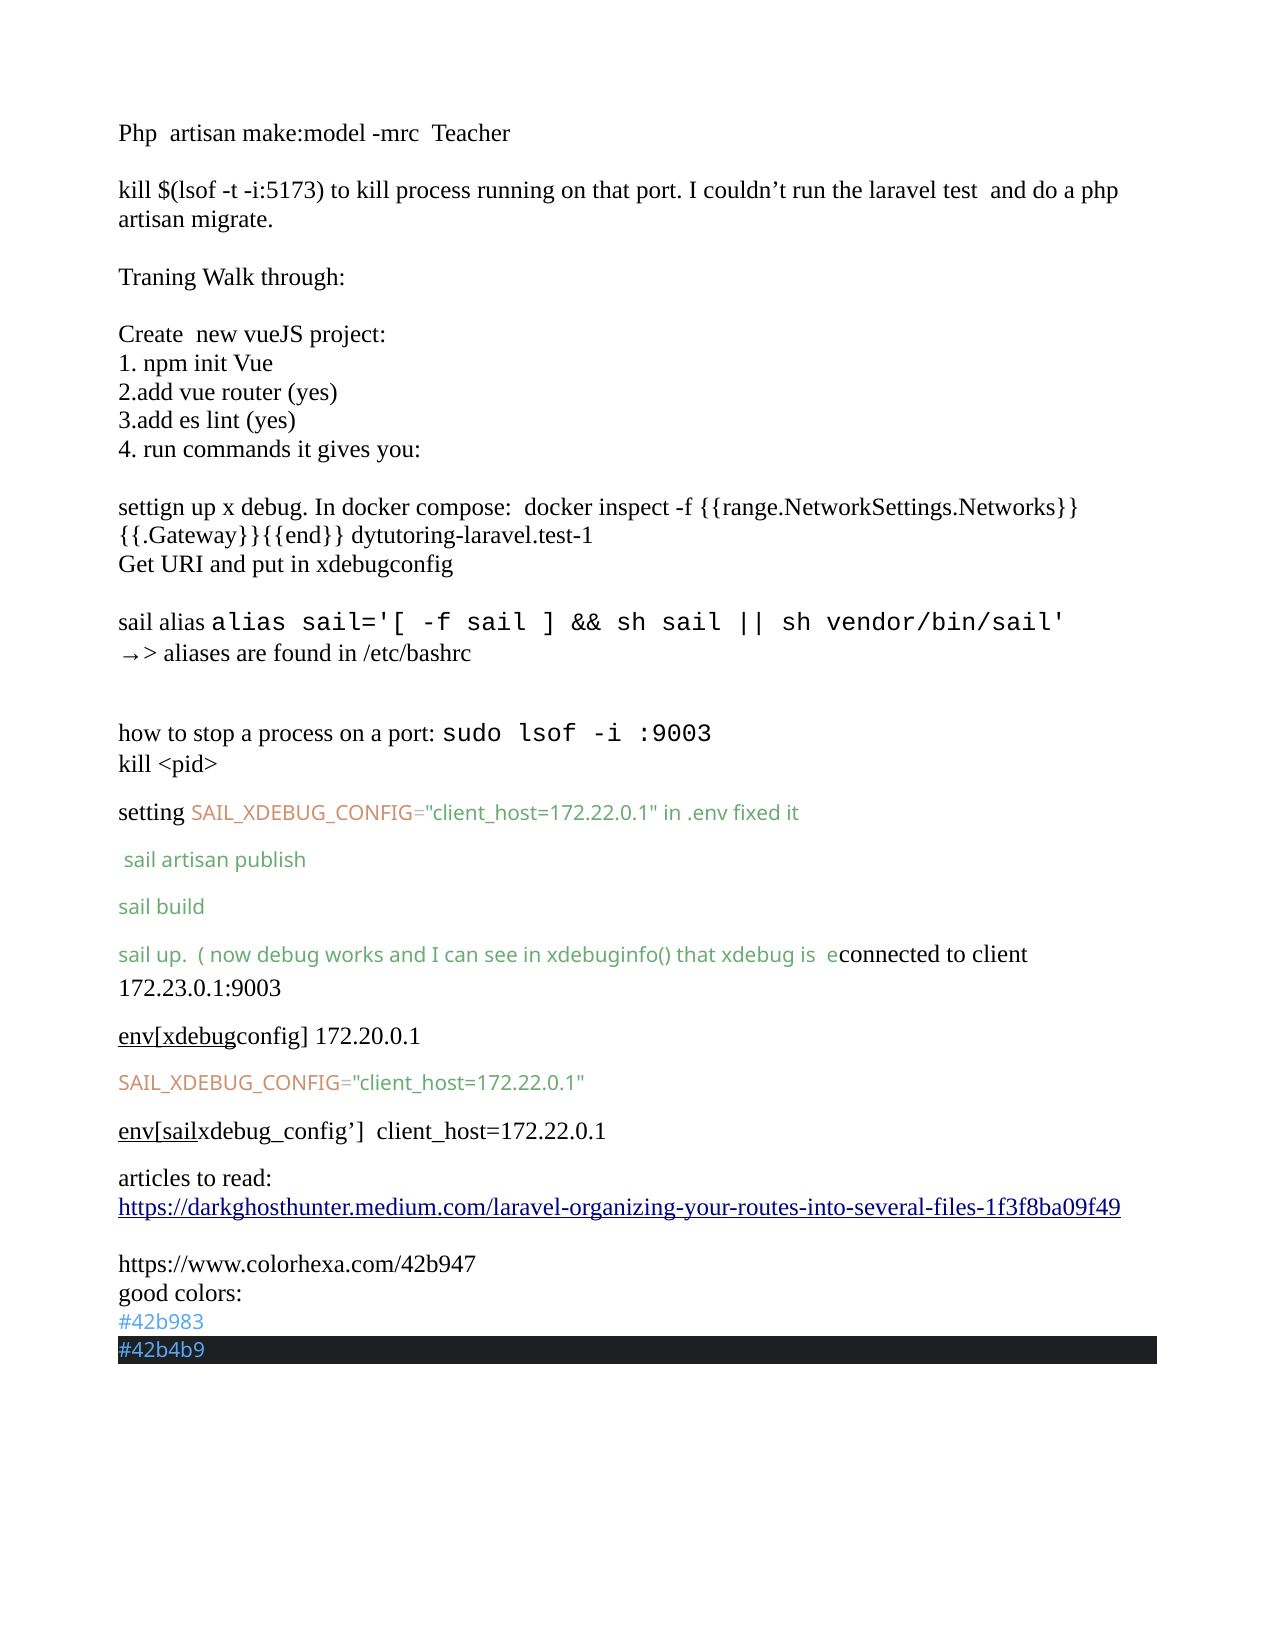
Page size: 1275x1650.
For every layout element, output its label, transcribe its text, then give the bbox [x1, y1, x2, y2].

text #42b983 [118, 1307, 1157, 1336]
text #42b4b9 [118, 1336, 1157, 1364]
text settign up x debug. In docker compose: docker inspect -f {{range.NetworkSettings.Networks}}{{.Gateway}}{{end}} dytutoring-laravel.test-1 [118, 492, 1157, 549]
text Php artisan make:model -mrc Teacher [118, 118, 1157, 147]
text setting SAIL_XDEBUG_CONFIG="client_host=172.22.0.1" in .env fixed it [118, 797, 1157, 826]
text sail up. ( now debug works and I can see in xdebuginfo() that xdebug is econnected to client 172.23.0.1:9003 [118, 939, 1157, 1002]
text articles to read: [118, 1163, 1157, 1192]
text 3.add es lint (yes) [118, 406, 1157, 434]
text Traning Walk through: [118, 262, 1157, 291]
text sail artisan publish [118, 845, 1157, 874]
text 1. npm init Vue [118, 348, 1157, 377]
text env[sailxdebug_config’] client_host=172.22.0.1 [118, 1116, 1157, 1144]
text https://darkghosthunter.medium.com/laravel-organizing-your-routes-into-several-files-1f3f8ba09f49 [118, 1192, 1157, 1221]
text env[xdebugconfig] 172.20.0.1 [118, 1021, 1157, 1050]
text kill $(lsof -t -i:5173) to kill process running on that port. I couldn’t run the laravel test and do a php artisan migrate. [118, 176, 1157, 233]
text →> aliases are found in /etc/bashrc [118, 638, 1157, 699]
text Create new vueJS project: [118, 319, 1157, 348]
text 2.add vue router (yes) [118, 377, 1157, 406]
text 4. run commands it gives you: [118, 434, 1157, 463]
text kill <pid> [118, 749, 1157, 778]
text sail build [118, 892, 1157, 921]
text good colors: [118, 1278, 1157, 1307]
text https://www.colorhexa.com/42b947 [118, 1249, 1157, 1278]
text SAIL_XDEBUG_CONFIG="client_host=172.22.0.1" [118, 1068, 1157, 1097]
text how to stop a process on a port: sudo lsof -i :9003 [118, 718, 1157, 749]
text sail alias alias sail='[ -f sail ] && sh sail || sh vendor/bin/sail' [118, 607, 1157, 638]
text Get URI and put in xdebugconfig [118, 549, 1157, 578]
